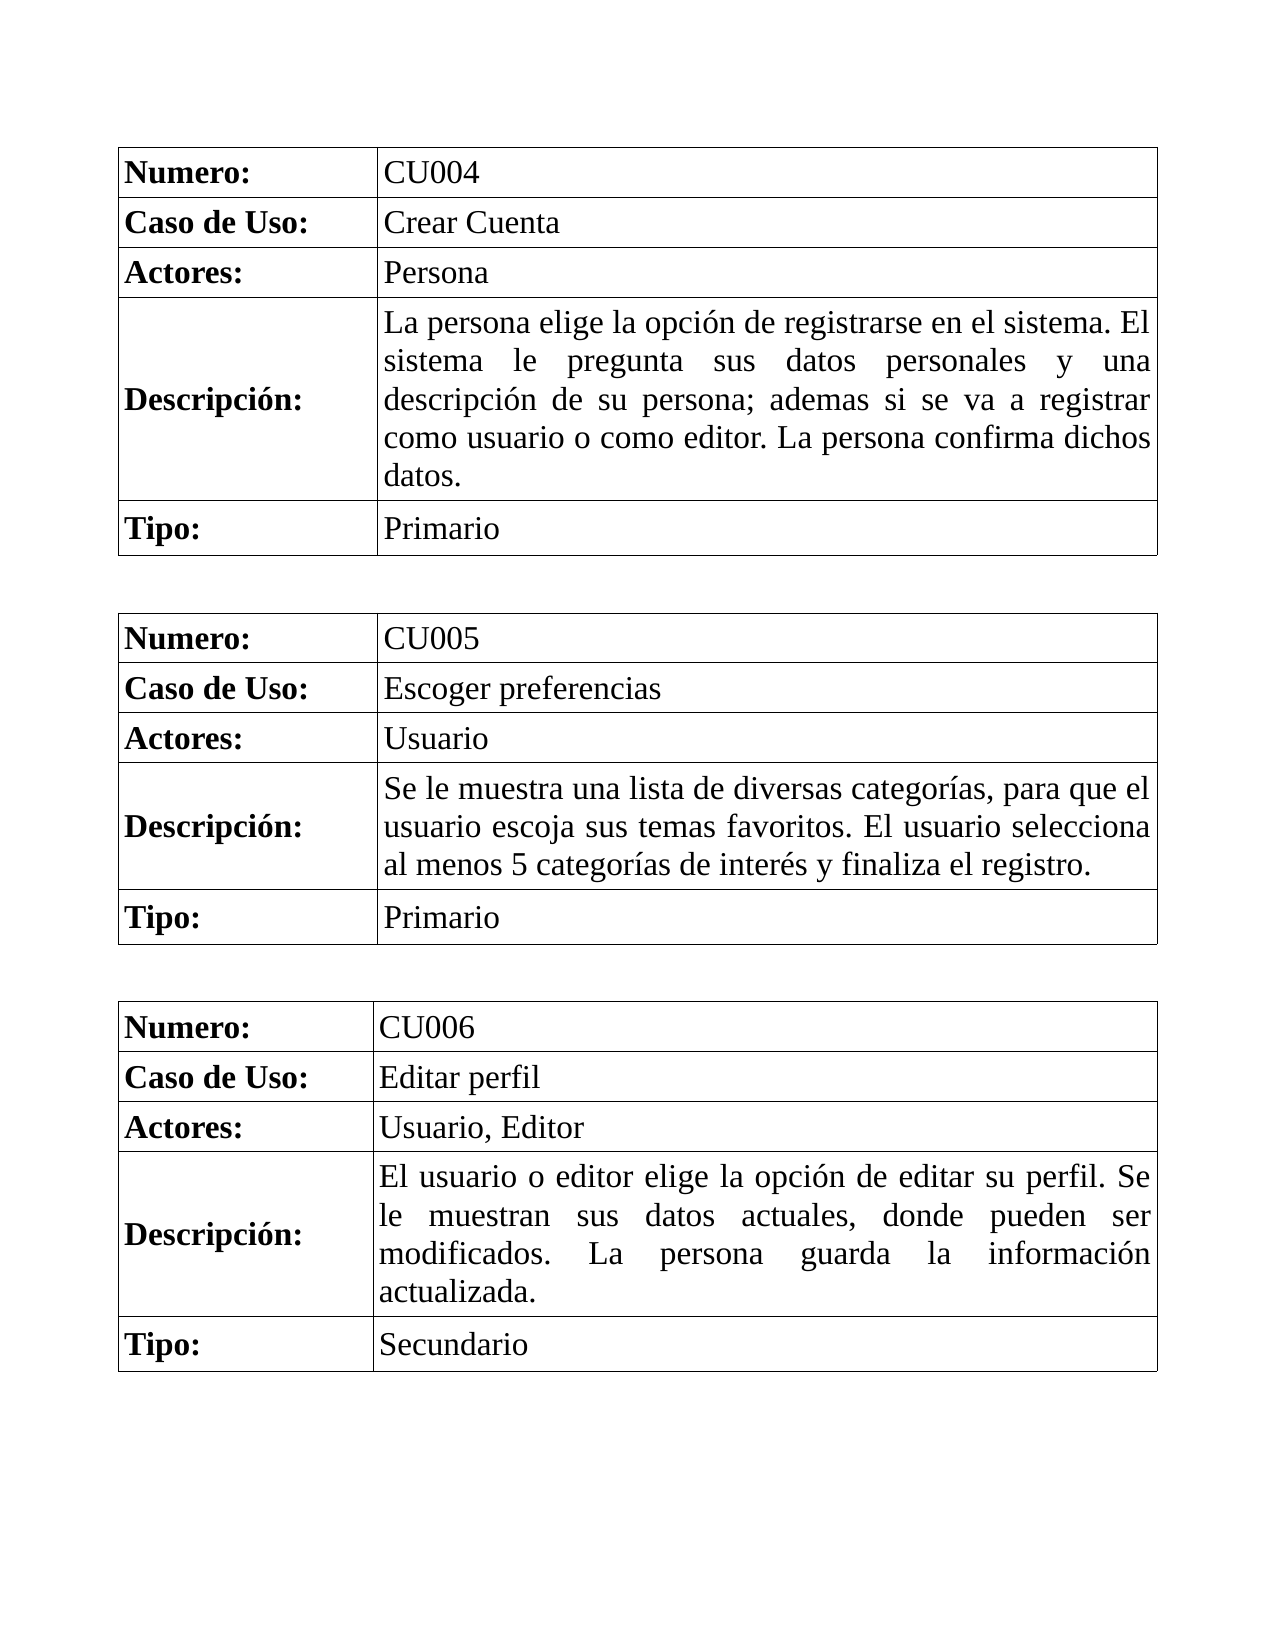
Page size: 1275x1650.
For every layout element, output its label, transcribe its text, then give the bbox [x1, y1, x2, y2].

table_cell Actores: [119, 248, 377, 297]
table_cell Usuario, Editor [374, 1102, 1157, 1151]
table_cell Persona [378, 248, 1157, 297]
table_cell Editar perfil [374, 1052, 1157, 1101]
table_cell Descripción: [119, 763, 377, 889]
table_cell Descripción: [119, 298, 377, 500]
table_header Numero: [119, 1002, 373, 1051]
table_cell Usuario [378, 713, 1157, 762]
table_cell Tipo: [119, 501, 377, 555]
table_header Numero: [119, 614, 377, 662]
table_cell Se le muestra una lista de diversas categorías, para que el usuario escoja sus temas favoritos. El usuario selecciona al menos 5 categorías de interés y finaliza el registro. [378, 763, 1157, 889]
table_header CU004 [378, 148, 1157, 197]
table_cell Caso de Uso: [119, 1052, 373, 1101]
table_cell Primario [378, 501, 1157, 555]
table_cell Caso de Uso: [119, 663, 377, 712]
table_cell Secundario [374, 1317, 1157, 1371]
table_header CU006 [374, 1002, 1157, 1051]
table_cell Crear Cuenta [378, 198, 1157, 247]
table_cell Descripción: [119, 1152, 373, 1316]
table_cell Tipo: [119, 1317, 373, 1371]
table_cell Escoger preferencias [378, 663, 1157, 712]
table_cell La persona elige la opción de registrarse en el sistema. El sistema le pregunta sus datos personales y una descripción de su persona; ademas si se va a registrar como usuario o como editor. La persona confirma dichos datos. [378, 298, 1157, 500]
table_header CU005 [378, 614, 1157, 662]
table_cell El usuario o editor elige la opción de editar su perfil. Se le muestran sus datos actuales, donde pueden ser modificados. La persona guarda la información actualizada. [374, 1152, 1157, 1316]
table_cell Tipo: [119, 890, 377, 944]
table_cell Actores: [119, 713, 377, 762]
table_cell Caso de Uso: [119, 198, 377, 247]
table_cell Actores: [119, 1102, 373, 1151]
table_header Numero: [119, 148, 377, 197]
table_cell Primario [378, 890, 1157, 944]
